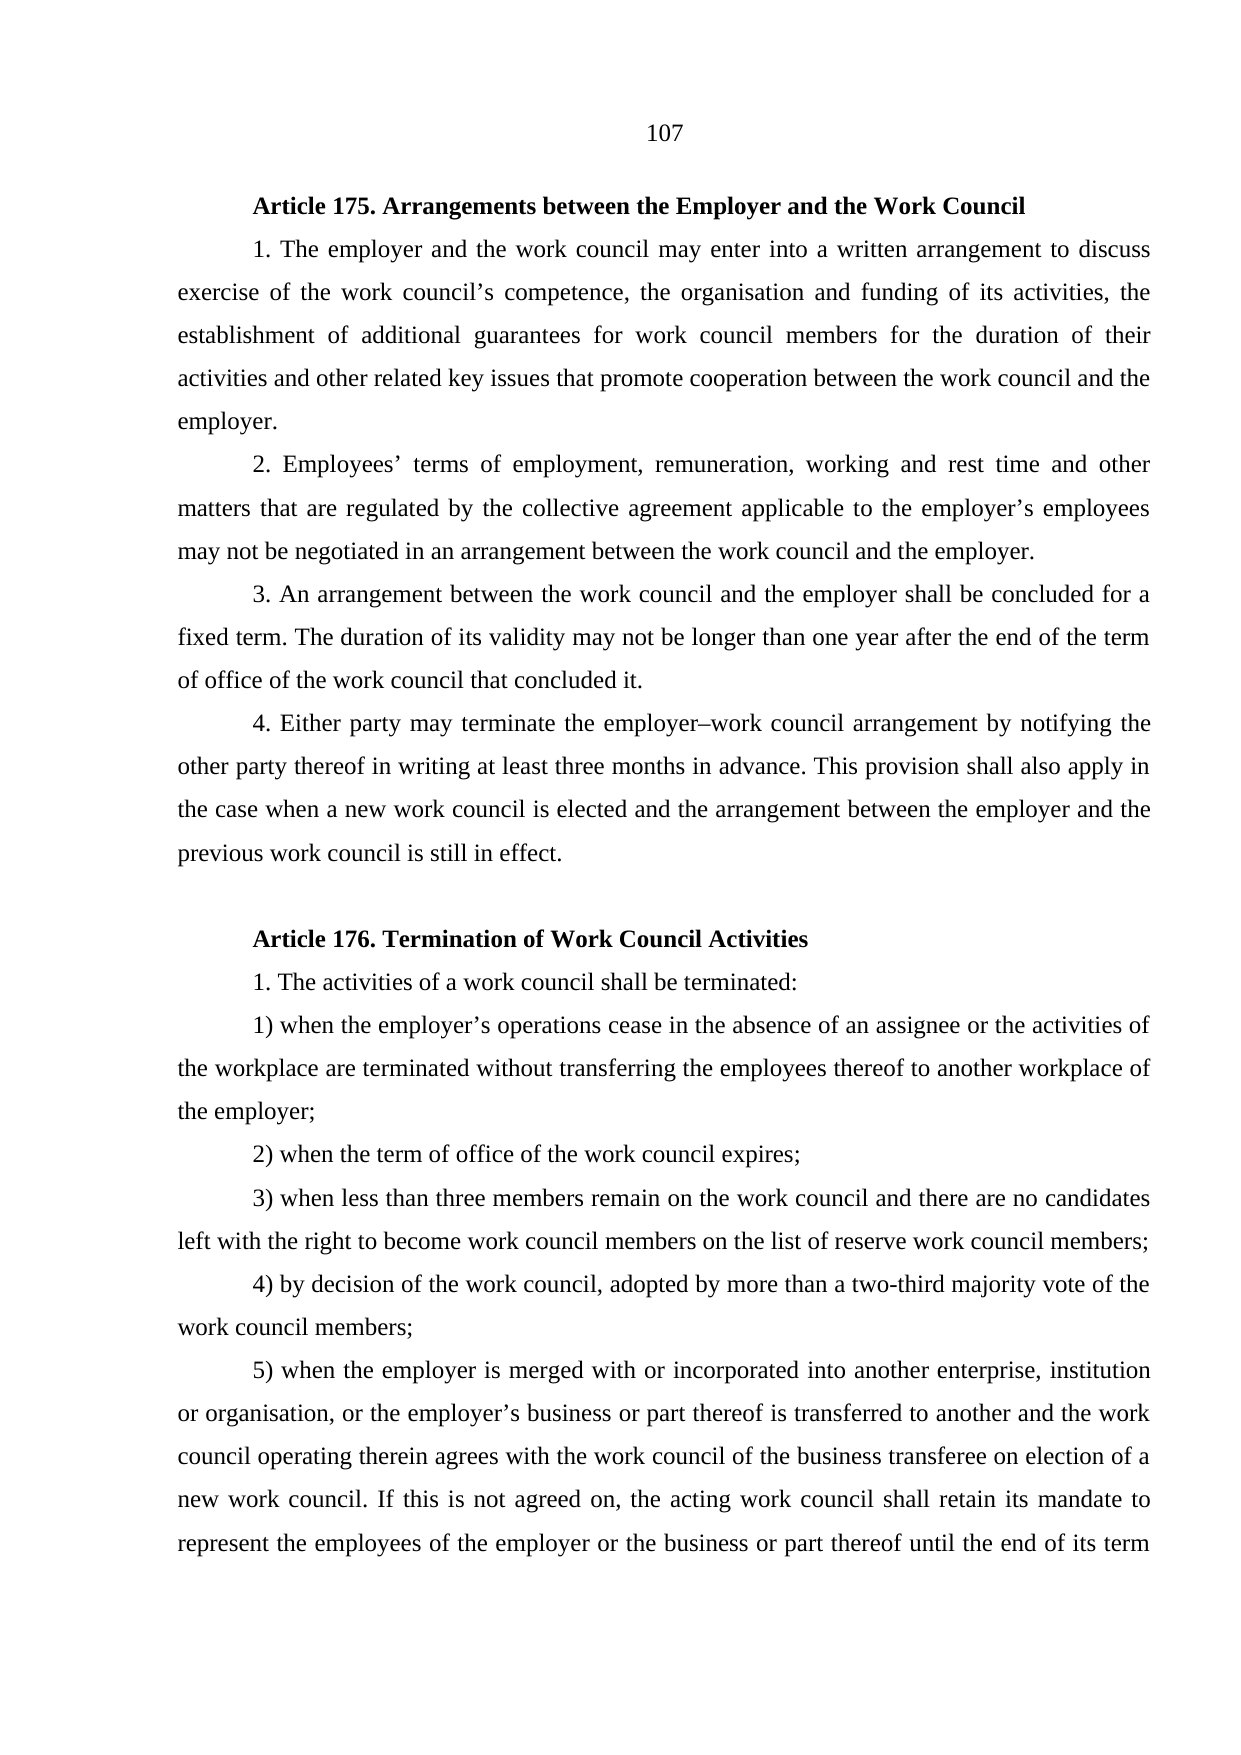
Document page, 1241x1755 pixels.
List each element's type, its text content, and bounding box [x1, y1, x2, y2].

text 4. Either party may terminate the employer–work council arrangement by notifying the other party thereof in writing at least three months in advance. This provision shall also apply in the case when a new work council is elected and the arrangement between the employer and the previous work council is still in effect. [177, 708, 1152, 866]
text 4) by decision of the work council, adopted by more than a two-third majority vote of the work council members; [177, 1269, 1152, 1341]
text 3. An arrangement between the work council and the employer shall be concluded for a fixed term. The duration of its validity may not be longer than one year after the end of the term of office of the work council that concluded it. [177, 579, 1152, 694]
text 2. Employees’ terms of employment, remuneration, working and rest time and other matters that are regulated by the collective agreement applicable to the employer’s employees may not be negotiated in an arrangement between the work council and the employer. [177, 449, 1152, 564]
text 1. The activities of a work council shall be terminated: [177, 967, 1152, 996]
text Article 175. Arrangements between the Employer and the Work Council [177, 191, 1152, 219]
text 1) when the employer’s operations cease in the absence of an assignee or the activities of the workplace are terminated without transferring the employees thereof to another workplace of the employer; [177, 1010, 1152, 1125]
text Article 176. Termination of Work Council Activities [177, 924, 1152, 953]
text 5) when the employer is merged with or incorporated into another enterprise, institution or organisation, or the employer’s business or part thereof is transferred to another and the work council operating therein agrees with the work council of the business transferee on election of a new work council. If this is not agreed on, the acting work council shall retain its mandate to represent the employees of the employer or the business or part thereof until the end of its term [177, 1355, 1152, 1556]
text 3) when less than three members remain on the work council and there are no candidates left with the right to become work council members on the list of reserve work council members; [177, 1183, 1152, 1254]
text 1. The employer and the work council may enter into a written arrangement to discuss exercise of the work council’s competence, the organisation and funding of its activities, the establishment of additional guarantees for work council members for the duration of their activities and other related key issues that promote cooperation between the work council and the employer. [177, 234, 1152, 435]
text 2) when the term of office of the work council expires; [177, 1139, 1152, 1168]
